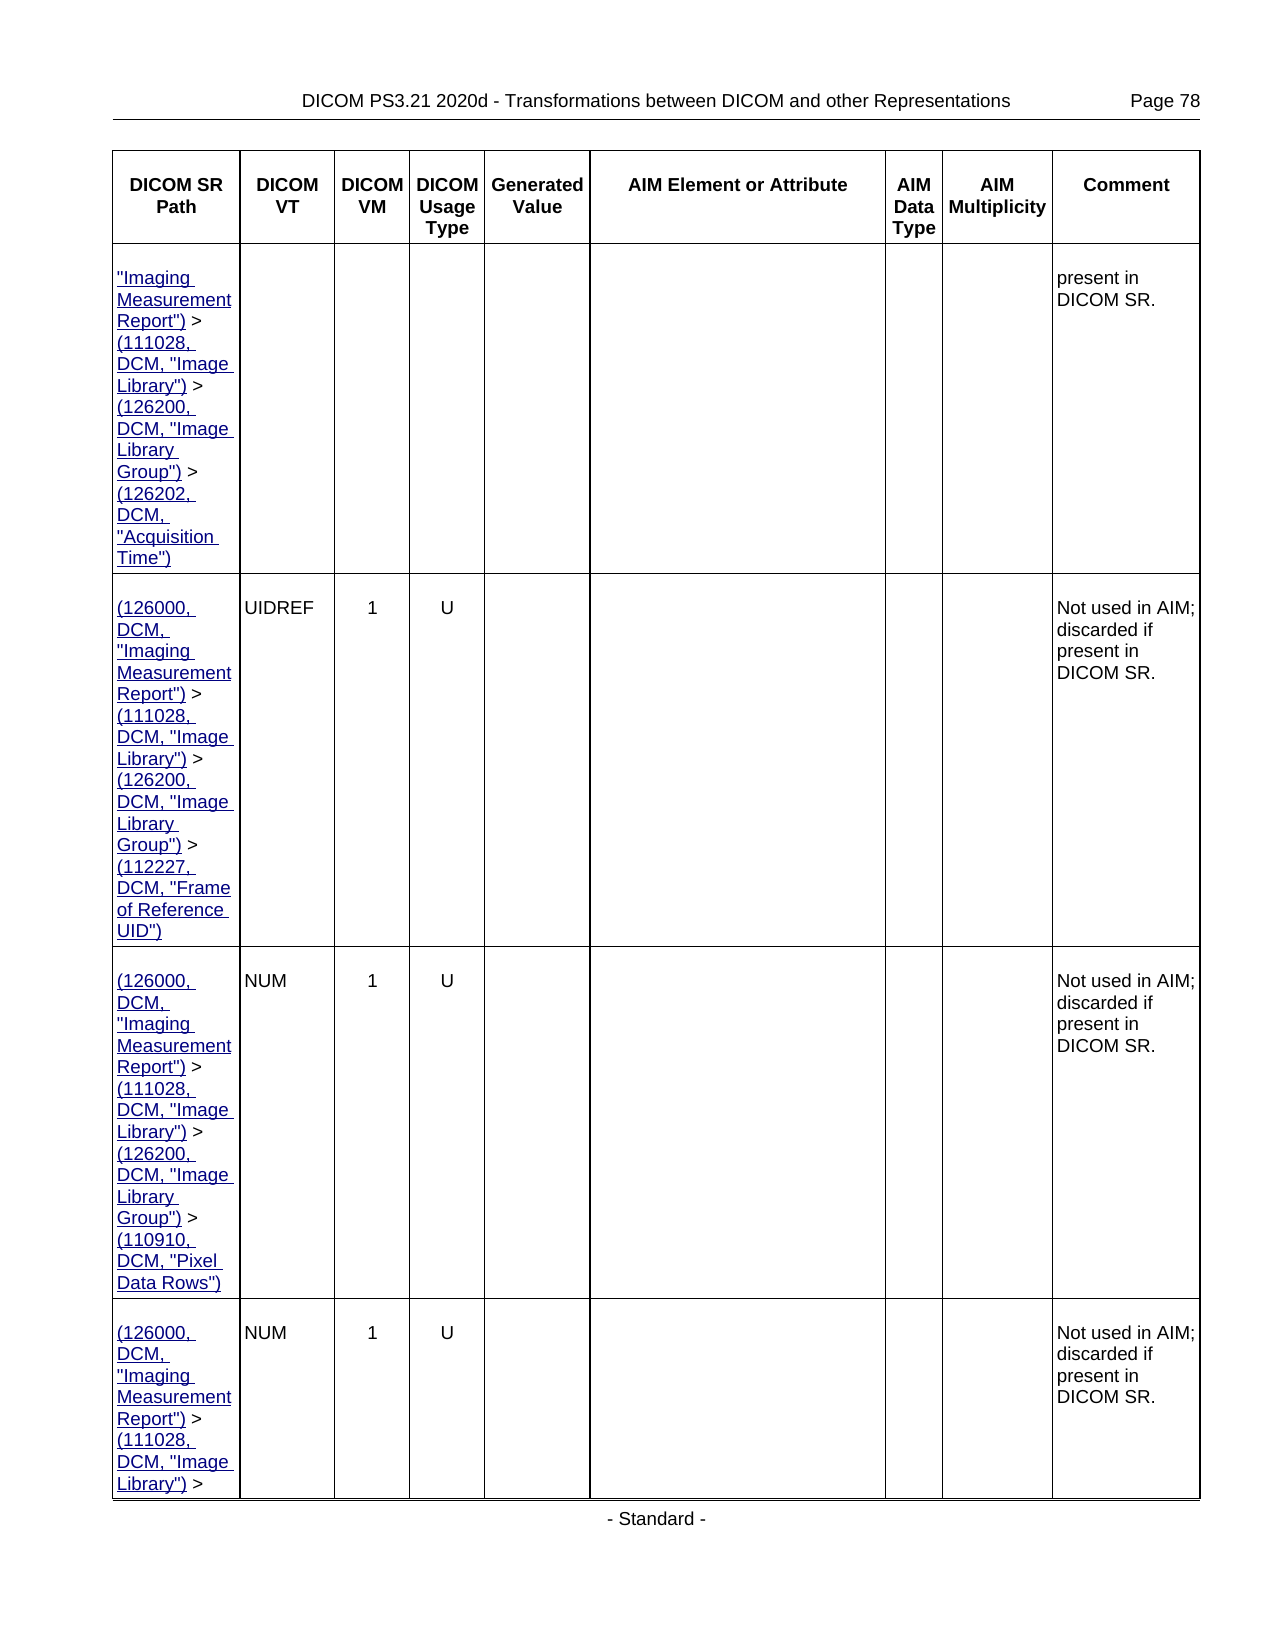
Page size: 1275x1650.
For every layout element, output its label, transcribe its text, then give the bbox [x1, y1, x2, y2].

table_cell U [410, 1299, 484, 1498]
table_cell [335, 244, 409, 573]
table_cell [886, 1299, 942, 1498]
table_cell [485, 947, 589, 1297]
table_cell 1 [335, 1299, 409, 1498]
table_cell Not used in AIM; discarded if present in DICOM SR. [1053, 947, 1199, 1297]
table_cell [241, 244, 334, 573]
table_cell present in DICOM SR. [1053, 244, 1199, 573]
table_header DICOM Usage Type [410, 151, 484, 243]
table_cell [485, 574, 589, 946]
table_cell UIDREF [241, 574, 334, 946]
table_cell [591, 244, 885, 573]
table_header DICOM VT [241, 151, 334, 243]
table_cell [485, 1299, 589, 1498]
table_cell [943, 574, 1052, 946]
table_cell [591, 1299, 885, 1498]
table_cell (126000, DCM, "Imaging Measurement Report") > (111028, DCM, "Image Library") > (126200, DCM, "Image Library Group") > (112227, DCM, "Frame of Reference UID") [113, 574, 239, 946]
table_cell [886, 574, 942, 946]
table_cell [591, 947, 885, 1297]
table_cell [485, 244, 589, 573]
table_cell [943, 1299, 1052, 1498]
table_cell [886, 244, 942, 573]
table_header Comment [1053, 151, 1199, 243]
table_cell U [410, 947, 484, 1297]
table_cell Not used in AIM; discarded if present in DICOM SR. [1053, 1299, 1199, 1498]
table_cell 1 [335, 947, 409, 1297]
table_header AIM Multiplicity [943, 151, 1052, 243]
table_cell "Imaging Measurement Report") > (111028, DCM, "Image Library") > (126200, DCM, "Image Library Group") > (126202, DCM, "Acquisition Time") [113, 244, 239, 573]
table_cell [886, 947, 942, 1297]
table_cell 1 [335, 574, 409, 946]
table_cell Not used in AIM; discarded if present in DICOM SR. [1053, 574, 1199, 946]
table_header DICOM VM [335, 151, 409, 243]
table_cell [943, 244, 1052, 573]
table_header AIM Data Type [886, 151, 942, 243]
table_header DICOM SR Path [113, 151, 239, 243]
table_cell (126000, DCM, "Imaging Measurement Report") > (111028, DCM, "Image Library") > (126200, DCM, "Image Library Group") > (110910, DCM, "Pixel Data Rows") [113, 947, 239, 1297]
table_cell U [410, 574, 484, 946]
table_cell [410, 244, 484, 573]
table_cell [943, 947, 1052, 1297]
table_cell NUM [241, 1299, 334, 1498]
table_cell NUM [241, 947, 334, 1297]
table_header AIM Element or Attribute [591, 151, 885, 243]
table_cell [591, 574, 885, 946]
table_cell (126000, DCM, "Imaging Measurement Report") > (111028, DCM, "Image Library") > [113, 1299, 239, 1498]
table_header Generated Value [485, 151, 589, 243]
